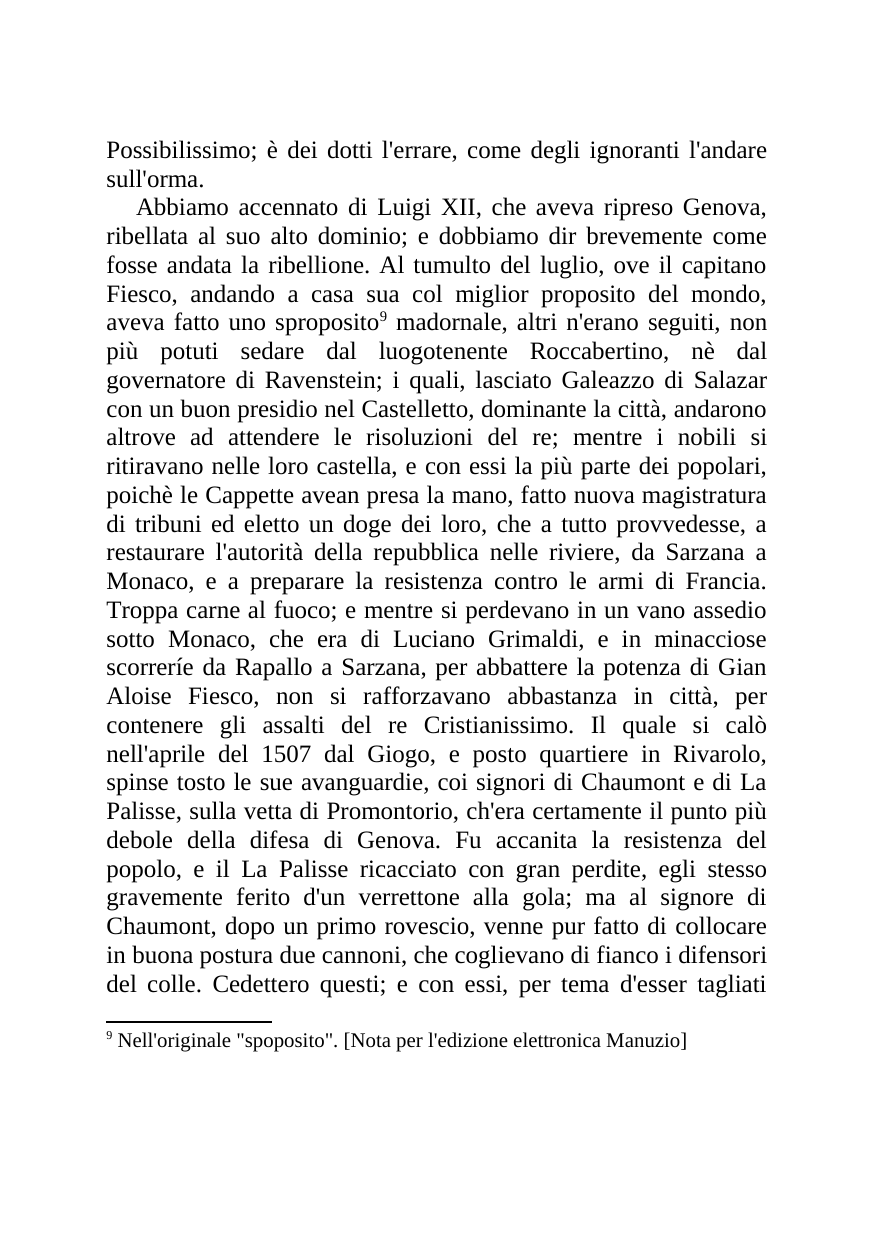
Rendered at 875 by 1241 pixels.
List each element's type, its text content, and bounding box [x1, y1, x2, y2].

text Possibilissimo; è dei dotti l'errare, come degli ignoranti l'andare sull'orma. [106, 135, 768, 192]
text Nell'originale "spoposito". [Nota per l'edizione elettronica Manuzio] [106, 1028, 768, 1052]
text Abbiamo accennato di Luigi XII, che aveva ripreso Genova, ribellata al suo alto dominio; e dobbiamo dir brevemente come fosse andata la ribellione. Al tumulto del luglio, ove il capitano Fiesco, andando a casa sua col miglior proposito del mondo, aveva fatto uno sproposito madornale, altri n'erano seguiti, non più potuti sedare dal luogotenente Roccabertino, nè dal governatore di Ravenstein; i quali, lasciato Galeazzo di Salazar con un buon presidio nel Castelletto, dominante la città, andarono altrove ad attendere le risoluzioni del re; mentre i nobili si ritiravano nelle loro castella, e con essi la più parte dei popolari, poichè le Cappette avean presa la mano, fatto nuova magistratura di tribuni ed eletto un doge dei loro, che a tutto provvedesse, a restaurare l'autorità della repubblica nelle riviere, da Sarzana a Monaco, e a preparare la resistenza contro le armi di Francia. Troppa carne al fuoco; e mentre si perdevano in un vano assedio sotto Monaco, che era di Luciano Grimaldi, e in minacciose scorreríe da Rapallo a Sarzana, per abbattere la potenza di Gian Aloise Fiesco, non si rafforzavano abbastanza in città, per contenere gli assalti del re Cristianissimo. Il quale si calò nell'aprile del 1507 dal Giogo, e posto quartiere in Rivarolo, spinse tosto le sue avanguardie, coi signori di Chaumont e di La Palisse, sulla vetta di Promontorio, ch'era certamente il punto più debole della difesa di Genova. Fu accanita la resistenza del popolo, e il La Palisse ricacciato con gran perdite, egli stesso gravemente ferito d'un verrettone alla gola; ma al signore di Chaumont, dopo un primo rovescio, venne pur fatto di collocare in buona postura due cannoni, che coglievano di fianco i difensori del colle. Cedettero questi; e con essi, per tema d'esser tagliati [106, 192, 768, 997]
